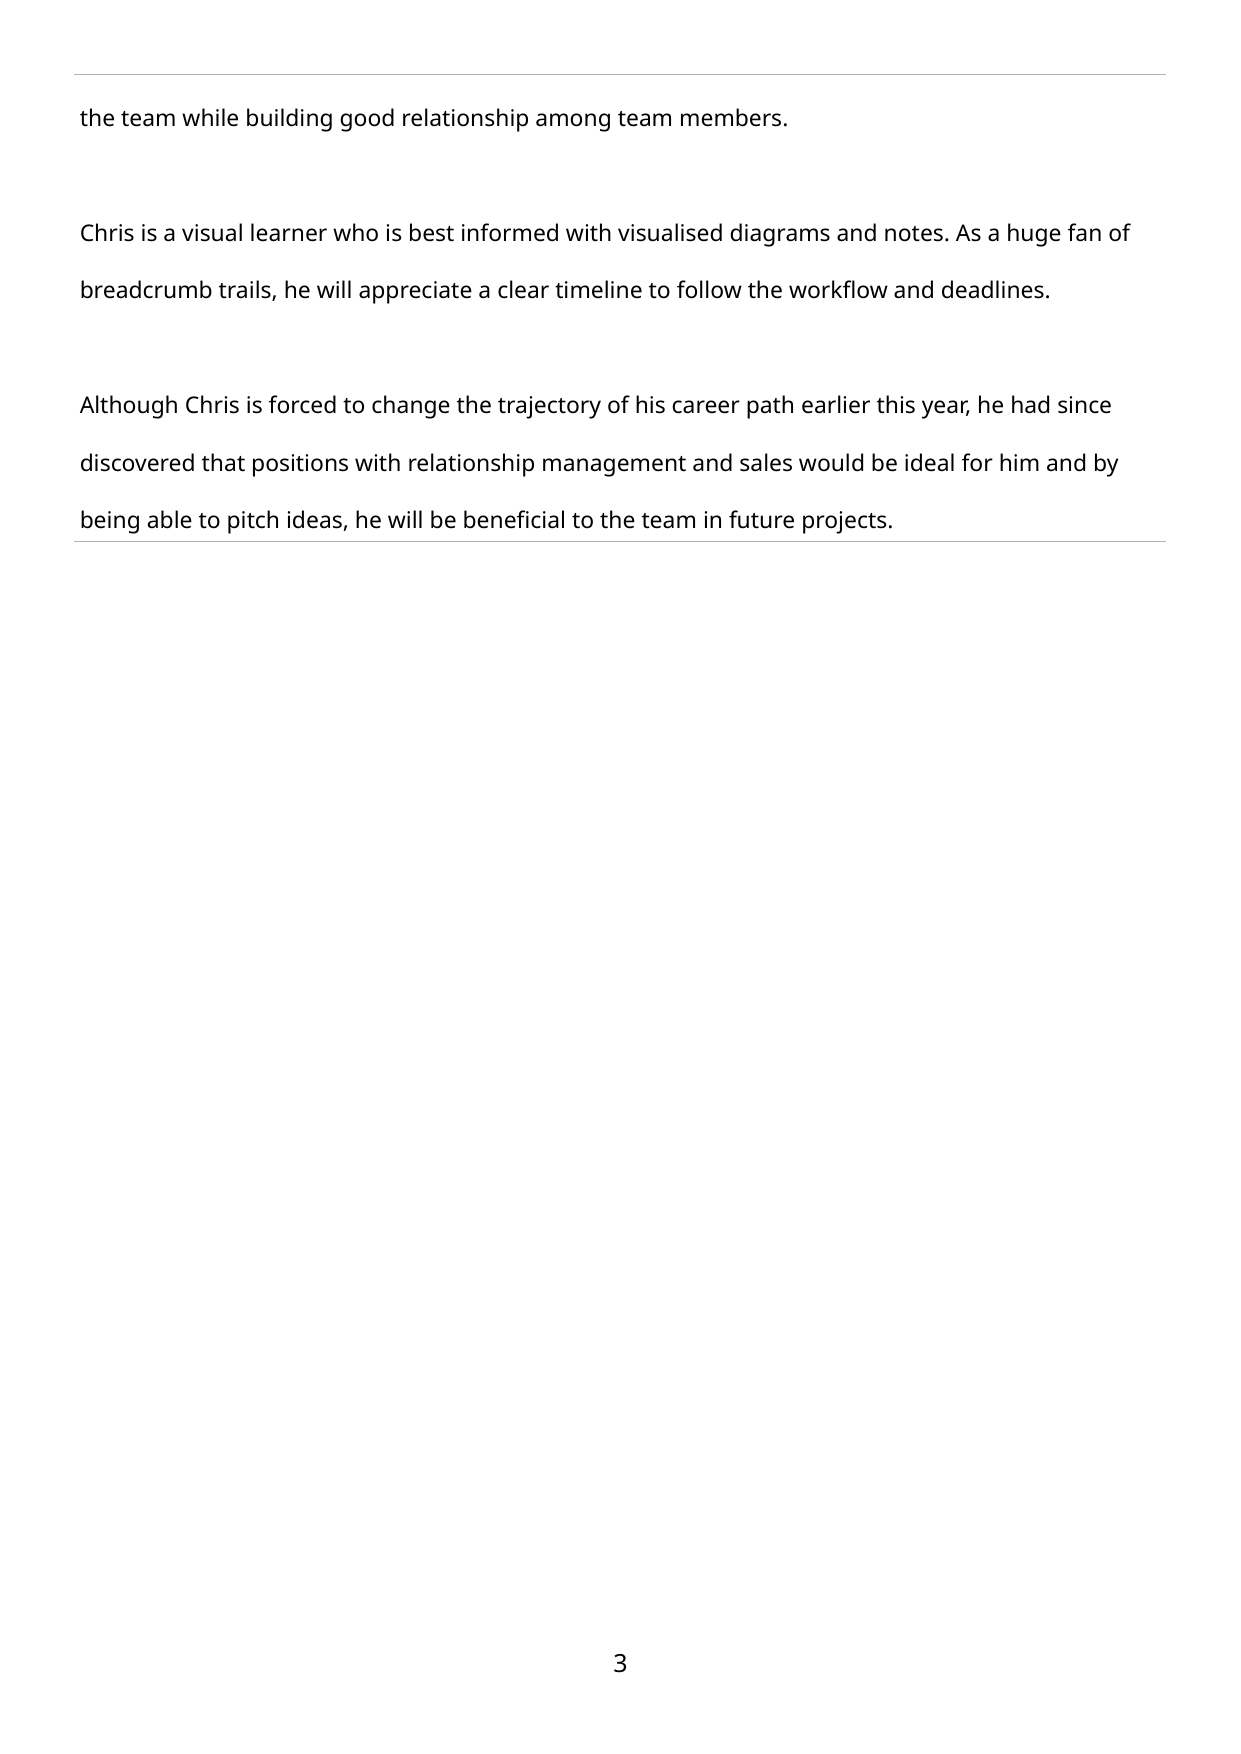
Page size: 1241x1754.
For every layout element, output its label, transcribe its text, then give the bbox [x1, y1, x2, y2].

table_cell the team while building good relationship among team members. Chris is a visual learner who is best informed with visualised diagrams and notes. As a huge fan of breadcrumb trails, he will appreciate a clear timeline to follow the workflow and deadlines. Although Chris is forced to change the trajectory of his career path earlier this year, he had since discovered that positions with relationship management and sales would be ideal for him and by being able to pitch ideas, he will be beneficial to the team in future projects. [74, 75, 1166, 541]
